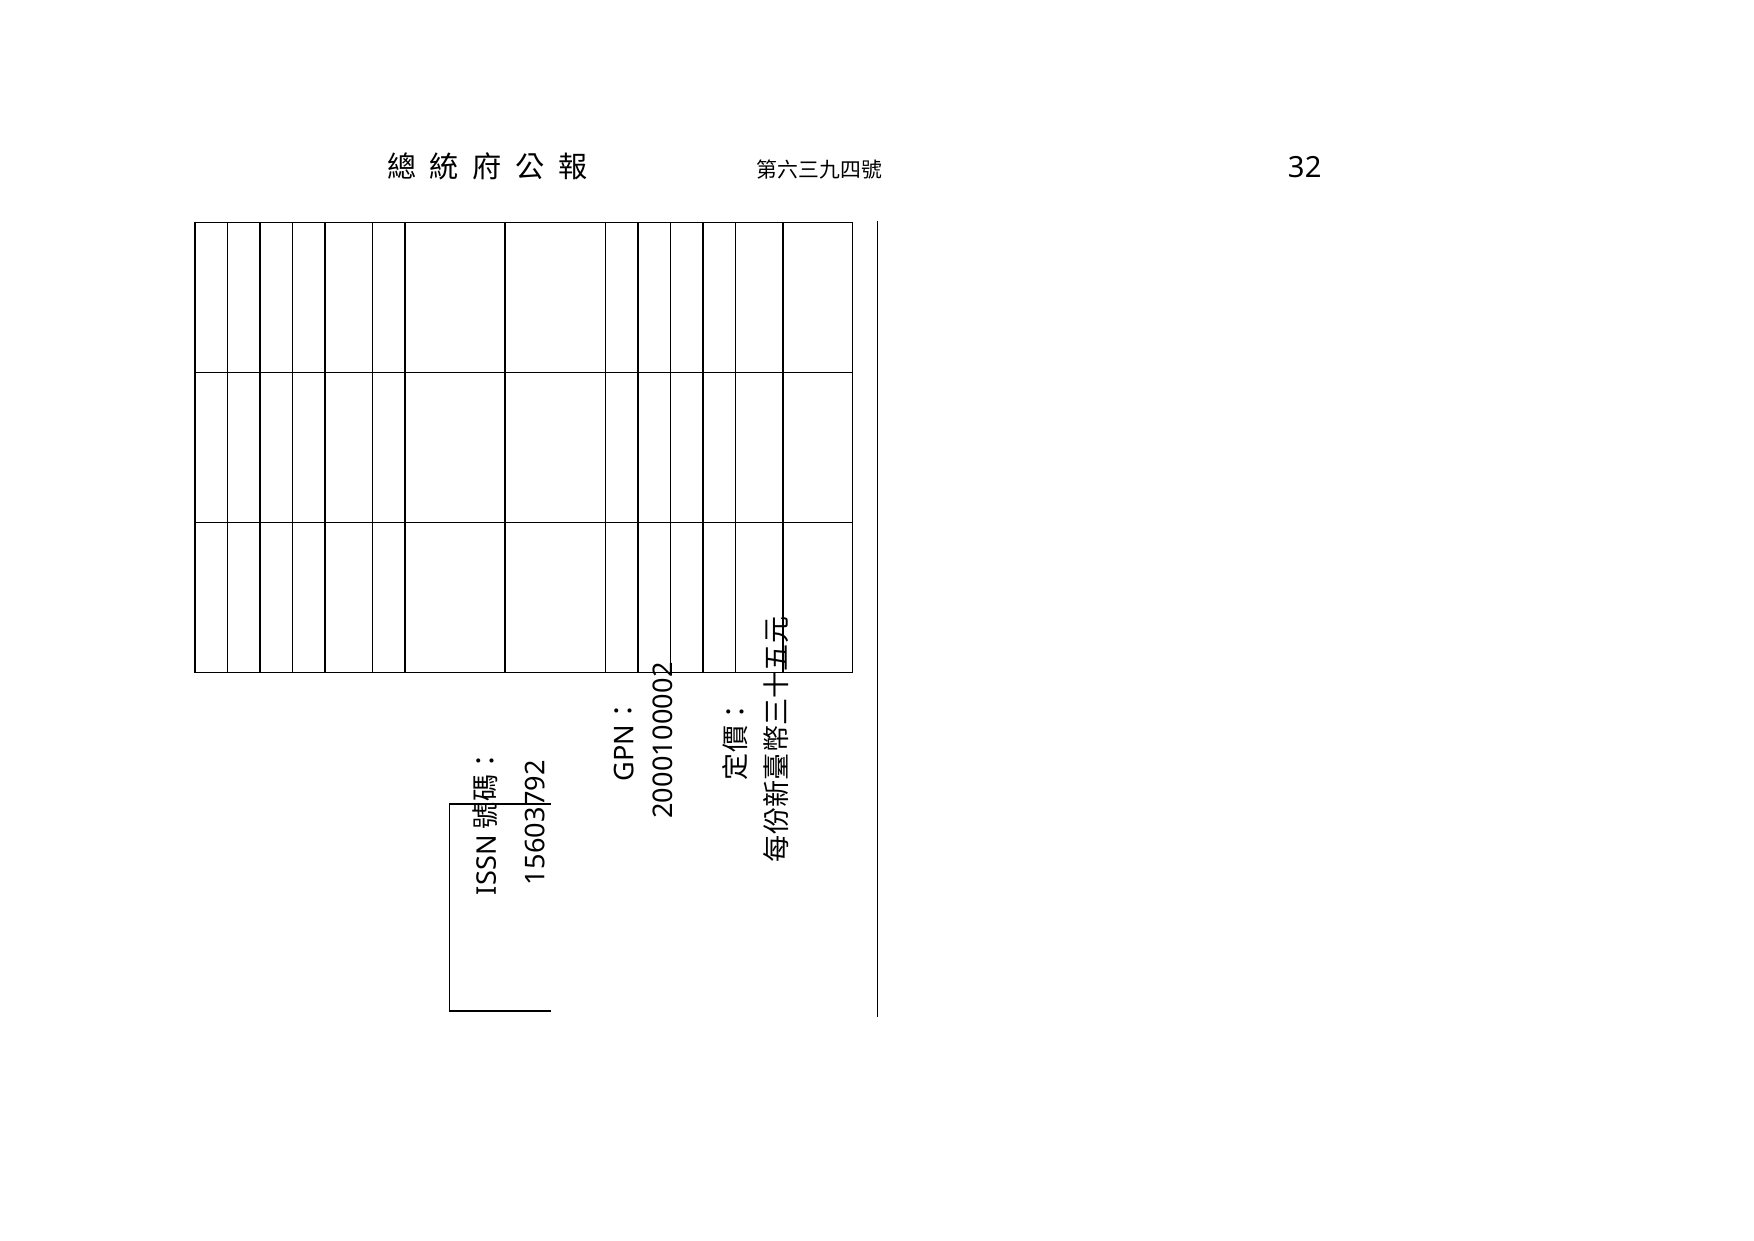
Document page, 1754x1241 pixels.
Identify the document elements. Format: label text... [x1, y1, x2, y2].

table_header [500, 721, 551, 803]
table_cell [784, 373, 852, 522]
table_cell [671, 373, 702, 522]
table_header 每份新臺幣三十五元 [741, 721, 782, 1010]
table_cell [606, 373, 637, 522]
table_header GPN： [587, 721, 628, 1010]
table_cell [506, 223, 605, 372]
table_cell [326, 523, 372, 672]
table_cell [506, 523, 605, 672]
table_cell [671, 223, 702, 372]
table_cell [776, 652, 782, 660]
table_cell [196, 223, 227, 372]
table_cell [406, 373, 504, 522]
table_header [670, 721, 699, 1010]
table_cell [196, 373, 227, 522]
table_cell [784, 523, 852, 672]
table_cell [293, 373, 324, 522]
table_cell 15603792 [500, 805, 551, 1010]
table_cell [704, 523, 735, 672]
table_cell [736, 523, 782, 672]
table_cell [406, 223, 504, 372]
table_cell [406, 523, 504, 672]
table_cell [373, 523, 404, 672]
table_cell [326, 373, 372, 522]
table_cell [639, 373, 670, 522]
table_cell [196, 523, 227, 672]
table_cell [775, 627, 782, 634]
table_cell [736, 373, 782, 522]
table_cell [654, 666, 666, 672]
table_cell [373, 373, 404, 522]
table_cell [373, 223, 404, 372]
table_cell [293, 523, 324, 672]
table_cell [293, 223, 324, 372]
table_cell [506, 373, 605, 522]
table_cell [606, 523, 637, 672]
table_cell [228, 373, 259, 522]
table_cell [228, 523, 259, 672]
table_cell ISSN號碼： [450, 805, 500, 1010]
table_header 2000100002 [628, 721, 669, 1010]
table_cell [639, 523, 670, 672]
table_cell [704, 223, 735, 372]
table_cell [261, 223, 292, 372]
table_cell [261, 373, 292, 522]
table_header 定價： [699, 721, 741, 1010]
table_header [551, 721, 587, 1010]
table_cell [704, 373, 735, 522]
table_cell [326, 223, 372, 372]
table_cell [639, 223, 670, 372]
table_cell [261, 523, 292, 672]
table_cell [606, 223, 637, 372]
table_cell [736, 223, 782, 372]
table_cell [784, 223, 852, 372]
table_header [449, 721, 500, 803]
table_cell [671, 523, 702, 672]
table_cell [228, 223, 259, 372]
